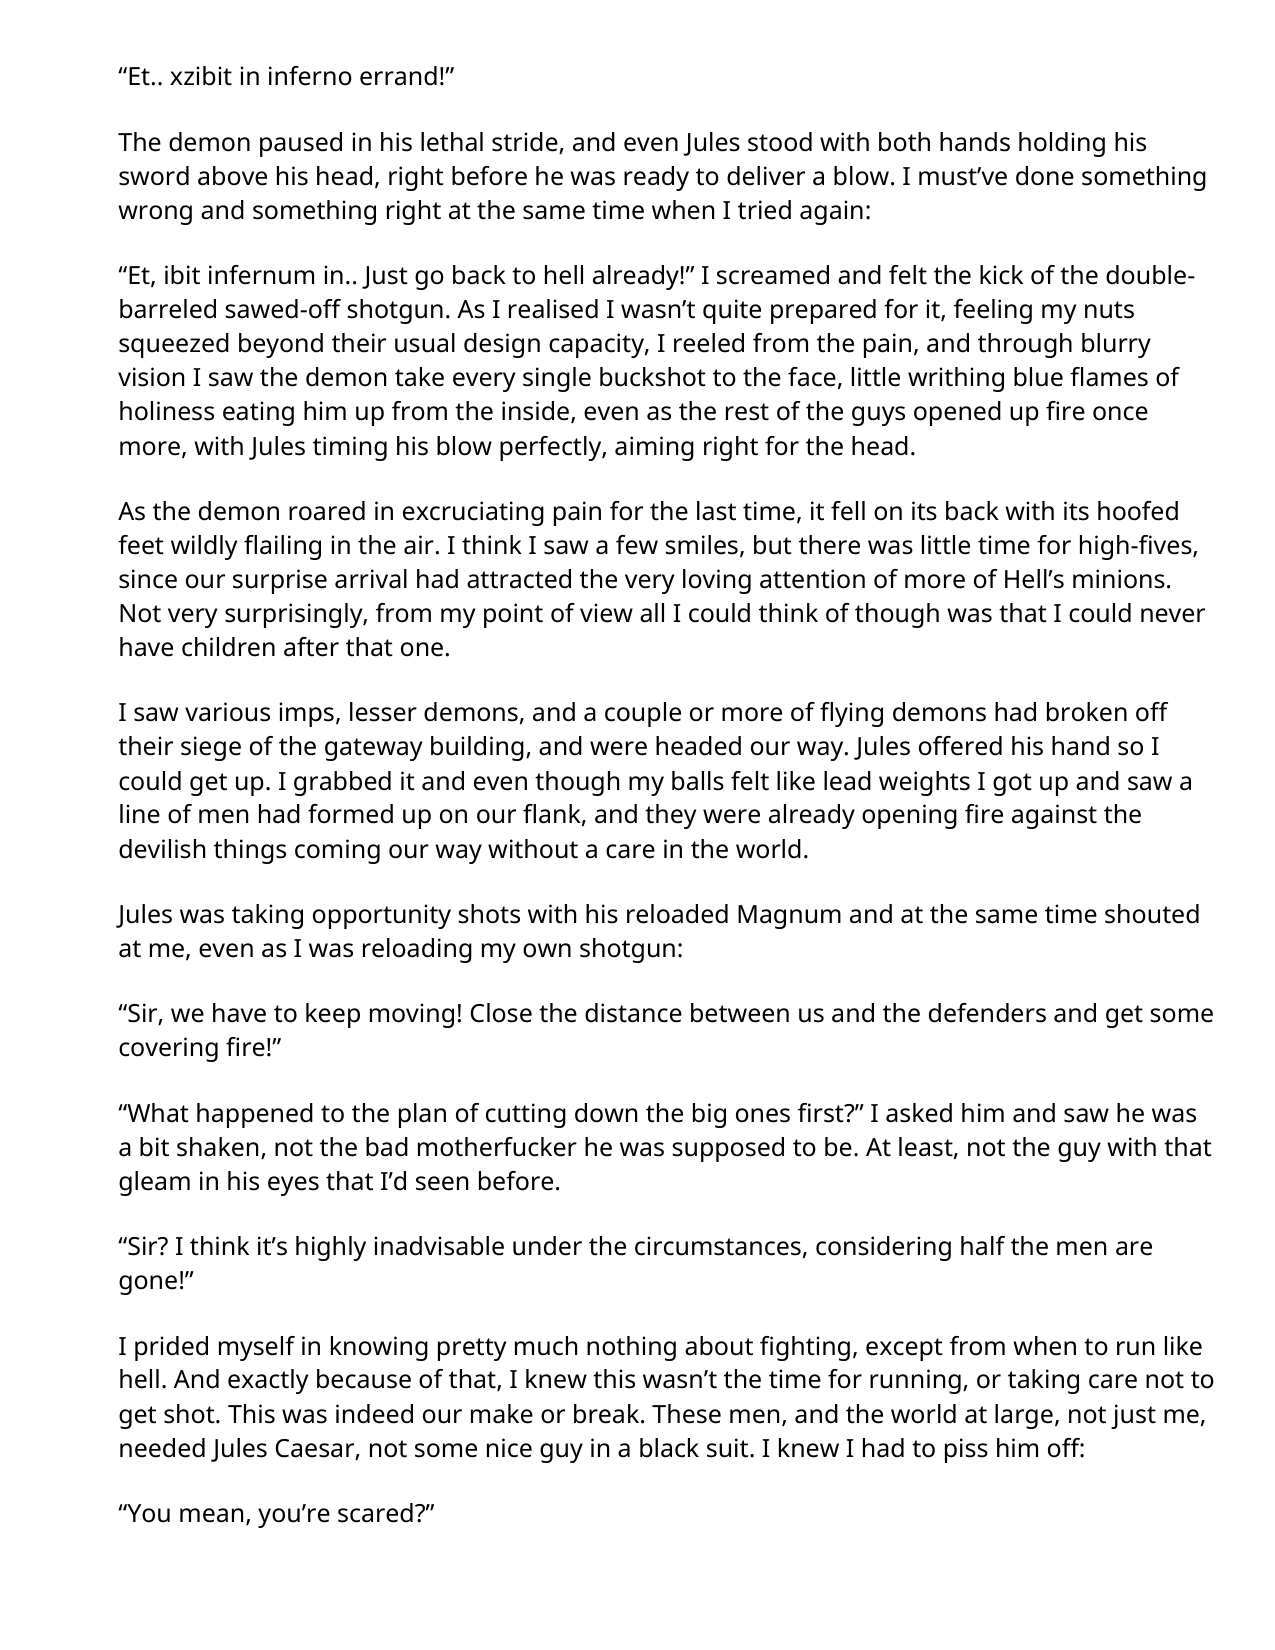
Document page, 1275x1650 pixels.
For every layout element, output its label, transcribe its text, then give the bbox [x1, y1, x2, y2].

text “Sir? I think it’s highly inadvisable under the circumstances, considering half the men are gone!” [118, 1229, 1216, 1297]
text “Et.. xzibit in inferno errand!” [118, 59, 1216, 93]
text The demon paused in his lethal stride, and even Jules stood with both hands holding his sword above his head, right before he was ready to deliver a blow. I must’ve done something wrong and something right at the same time when I tried again: [118, 124, 1216, 227]
text I saw various imps, lesser demons, and a couple or more of flying demons had broken off their siege of the gateway building, and were headed our way. Jules offered his hand so I could get up. I grabbed it and even though my balls felt like lead weights I got up and saw a line of men had formed up on our flank, and they were already opening fire against the devilish things coming our way without a care in the world. [118, 695, 1216, 865]
text “What happened to the plan of cutting down the big ones first?” I asked him and saw he was a bit shaken, not the bad motherfucker he was supposed to be. At least, not the guy with that gleam in his eyes that I’d seen before. [118, 1095, 1216, 1197]
text “Sir, we have to keep moving! Close the distance between us and the defenders and get some covering fire!” [118, 996, 1216, 1064]
text “Et, ibit infernum in.. Just go back to hell already!” I screamed and felt the kick of the double-barreled sawed-off shotgun. As I realised I wasn’t quite prepared for it, feeling my nuts squeezed beyond their usual design capacity, I reeled from the pain, and through blurry vision I saw the demon take every single buckshot to the face, little writhing blue flames of holiness eating him up from the inside, even as the rest of the guys opened up fire once more, with Jules timing his blow perfectly, aiming right for the head. [118, 258, 1216, 462]
text Jules was taking opportunity shots with his reloaded Magnum and at the same time shouted at me, even as I was reloading my own shotgun: [118, 897, 1216, 965]
text I prided myself in knowing pretty much nothing about fighting, except from when to run like hell. And exactly because of that, I knew this wasn’t the time for running, or taking care not to get shot. This was indeed our make or break. These men, and the world at large, not just me, needed Jules Caesar, not some nice guy in a black suit. I knew I had to piss him off: [118, 1328, 1216, 1464]
text As the demon roared in excruciating pain for the last time, it fell on its back with its hoofed feet wildly flailing in the air. I think I saw a few smiles, but there was little time for high-fives, since our surprise arrival had attracted the very loving attention of more of Hell’s minions. Not very surprisingly, from my point of view all I could think of though was that I could never have children after that one. [118, 493, 1216, 664]
text “You mean, you’re scared?” [118, 1496, 1216, 1530]
